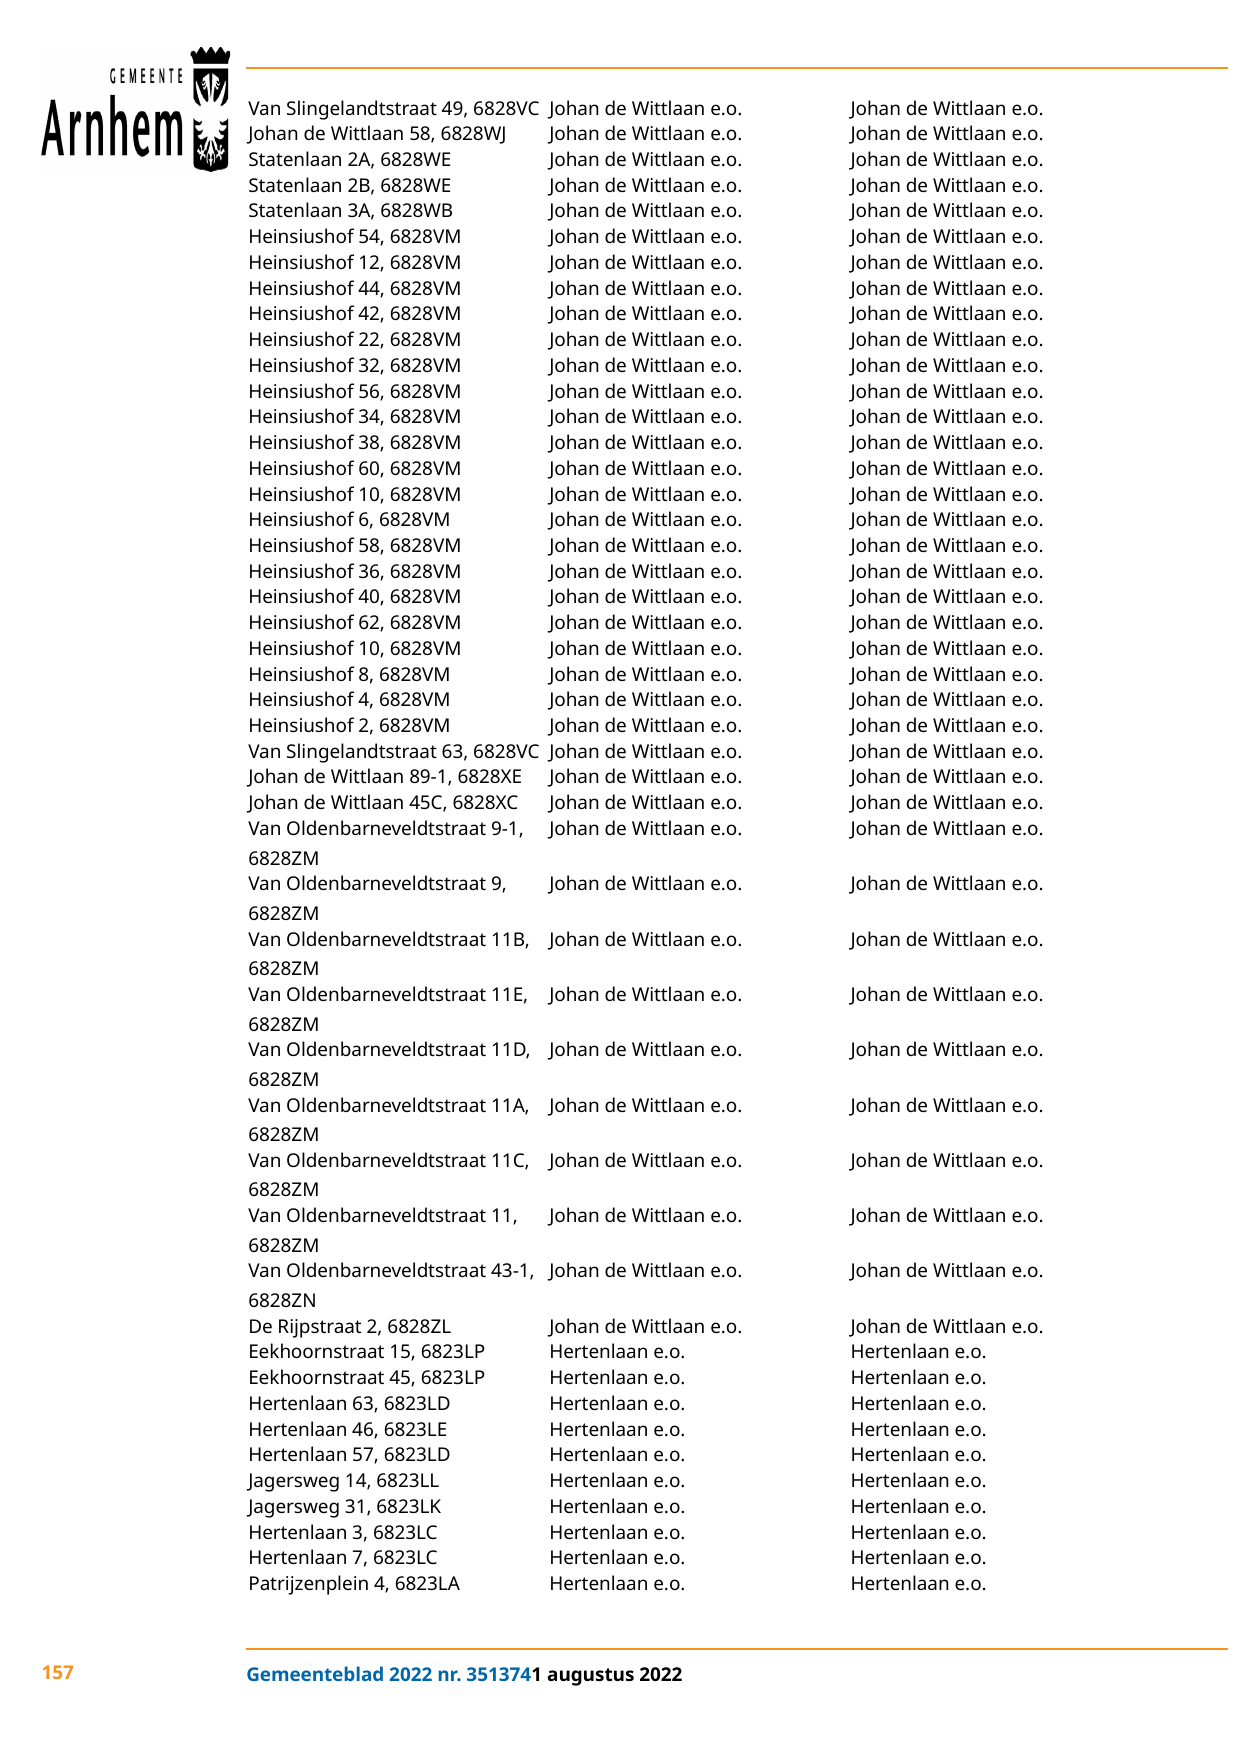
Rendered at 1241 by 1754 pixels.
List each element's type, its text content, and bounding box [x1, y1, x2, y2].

table_cell Heinsiushof 58, 6828VM [248, 532, 549, 558]
table_cell Statenlaan 2B, 6828WE [248, 172, 549, 198]
table_cell Hertenlaan e.o. [850, 1493, 1152, 1519]
table_cell Eekhoornstraat 15, 6823LP [248, 1339, 549, 1364]
table_cell Hertenlaan e.o. [850, 1339, 1152, 1364]
table_cell Johan de Wittlaan e.o. [549, 926, 850, 981]
table_cell Eekhoornstraat 45, 6823LP [248, 1365, 549, 1390]
table_cell Johan de Wittlaan e.o. [850, 224, 1152, 249]
table_cell Hertenlaan e.o. [549, 1442, 850, 1467]
table_cell De Rijpstraat 2, 6828ZL [248, 1313, 549, 1339]
table_cell Johan de Wittlaan e.o. [549, 172, 850, 198]
table_cell Hertenlaan e.o. [850, 1365, 1152, 1390]
table_cell Johan de Wittlaan e.o. [850, 404, 1152, 429]
table_cell Heinsiushof 62, 6828VM [248, 609, 549, 635]
table_cell Johan de Wittlaan e.o. [549, 352, 850, 378]
picture [41, 47, 231, 172]
table_cell Hertenlaan 63, 6823LD [248, 1390, 549, 1416]
table_cell Heinsiushof 22, 6828VM [248, 326, 549, 352]
table_cell Hertenlaan e.o. [850, 1545, 1152, 1570]
table_cell Johan de Wittlaan e.o. [549, 146, 850, 172]
table_cell Patrijzenplein 4, 6823LA [248, 1570, 549, 1596]
table_cell Hertenlaan e.o. [549, 1416, 850, 1442]
table_cell Johan de Wittlaan e.o. [549, 609, 850, 635]
table_cell Johan de Wittlaan e.o. [850, 1313, 1152, 1339]
table_cell Johan de Wittlaan e.o. [549, 198, 850, 223]
table_cell Heinsiushof 8, 6828VM [248, 661, 549, 687]
table_cell Johan de Wittlaan e.o. [549, 404, 850, 429]
table_cell Johan de Wittlaan e.o. [850, 764, 1152, 789]
table_cell Johan de Wittlaan e.o. [850, 301, 1152, 326]
table_cell Jagersweg 31, 6823LK [248, 1493, 549, 1519]
table_cell Van Oldenbarneveldtstraat 9, 6828ZM [248, 871, 549, 926]
table_cell Johan de Wittlaan e.o. [549, 481, 850, 506]
table_cell Van Oldenbarneveldtstraat 11, 6828ZM [248, 1203, 549, 1258]
table_cell Johan de Wittlaan e.o. [549, 1036, 850, 1092]
table_cell Johan de Wittlaan e.o. [850, 455, 1152, 481]
table_cell Johan de Wittlaan e.o. [549, 584, 850, 609]
table_cell Johan de Wittlaan e.o. [850, 661, 1152, 687]
table_cell Johan de Wittlaan e.o. [850, 871, 1152, 926]
table_cell Johan de Wittlaan e.o. [549, 1258, 850, 1313]
table_cell Hertenlaan 57, 6823LD [248, 1442, 549, 1467]
table_cell Johan de Wittlaan e.o. [850, 121, 1152, 146]
table_cell Johan de Wittlaan e.o. [850, 198, 1152, 223]
table_cell Johan de Wittlaan e.o. [850, 172, 1152, 198]
table_cell Johan de Wittlaan e.o. [850, 1203, 1152, 1258]
table_cell Hertenlaan e.o. [549, 1365, 850, 1390]
table_cell Hertenlaan 7, 6823LC [248, 1545, 549, 1570]
table_cell Johan de Wittlaan e.o. [549, 738, 850, 764]
table_cell Johan de Wittlaan e.o. [850, 275, 1152, 301]
table_cell Johan de Wittlaan e.o. [549, 455, 850, 481]
table_cell Johan de Wittlaan e.o. [850, 146, 1152, 172]
table_cell Van Oldenbarneveldtstraat 11B, 6828ZM [248, 926, 549, 981]
table_cell Heinsiushof 36, 6828VM [248, 558, 549, 584]
table_cell Johan de Wittlaan e.o. [850, 1036, 1152, 1092]
table_cell Van Oldenbarneveldtstraat 43-1, 6828ZN [248, 1258, 549, 1313]
table_cell Johan de Wittlaan e.o. [850, 815, 1152, 871]
table_cell Heinsiushof 40, 6828VM [248, 584, 549, 609]
table_cell Johan de Wittlaan e.o. [549, 532, 850, 558]
table_cell Heinsiushof 10, 6828VM [248, 481, 549, 506]
table_cell Johan de Wittlaan e.o. [549, 121, 850, 146]
table_cell Heinsiushof 6, 6828VM [248, 506, 549, 532]
table_cell Statenlaan 3A, 6828WB [248, 198, 549, 223]
table_cell Johan de Wittlaan e.o. [549, 249, 850, 275]
table_cell Hertenlaan 3, 6823LC [248, 1519, 549, 1544]
table_cell Johan de Wittlaan e.o. [850, 712, 1152, 738]
table_cell Hertenlaan e.o. [549, 1519, 850, 1544]
table_cell Johan de Wittlaan e.o. [850, 326, 1152, 352]
table_cell Johan de Wittlaan e.o. [850, 584, 1152, 609]
table_cell Hertenlaan e.o. [549, 1570, 850, 1596]
table_cell Hertenlaan e.o. [850, 1519, 1152, 1544]
table_cell Johan de Wittlaan e.o. [850, 352, 1152, 378]
table_cell Heinsiushof 38, 6828VM [248, 429, 549, 455]
table_cell Hertenlaan e.o. [549, 1339, 850, 1364]
table_cell Johan de Wittlaan e.o. [549, 815, 850, 871]
table_cell Johan de Wittlaan e.o. [850, 429, 1152, 455]
table_cell Johan de Wittlaan e.o. [850, 1258, 1152, 1313]
table_cell Heinsiushof 44, 6828VM [248, 275, 549, 301]
table_cell Johan de Wittlaan e.o. [549, 764, 850, 789]
table_cell Van Slingelandtstraat 63, 6828VC [248, 738, 549, 764]
table_cell Hertenlaan 46, 6823LE [248, 1416, 549, 1442]
table_cell Johan de Wittlaan e.o. [850, 532, 1152, 558]
table_cell Johan de Wittlaan e.o. [549, 95, 850, 121]
table_cell Statenlaan 2A, 6828WE [248, 146, 549, 172]
table_cell Johan de Wittlaan e.o. [850, 378, 1152, 403]
table_cell Johan de Wittlaan e.o. [549, 1147, 850, 1202]
table_cell Johan de Wittlaan 58, 6828WJ [248, 121, 549, 146]
table_cell Van Oldenbarneveldtstraat 11E, 6828ZM [248, 981, 549, 1036]
table_cell Johan de Wittlaan e.o. [850, 635, 1152, 661]
table_cell Johan de Wittlaan e.o. [850, 481, 1152, 506]
table_cell Johan de Wittlaan e.o. [549, 790, 850, 815]
table_cell Johan de Wittlaan e.o. [850, 609, 1152, 635]
table_cell Johan de Wittlaan 45C, 6828XC [248, 790, 549, 815]
table_cell Johan de Wittlaan e.o. [850, 249, 1152, 275]
table_cell Johan de Wittlaan e.o. [850, 506, 1152, 532]
table_cell Hertenlaan e.o. [549, 1493, 850, 1519]
table_cell Van Oldenbarneveldtstraat 11A, 6828ZM [248, 1092, 549, 1147]
table_cell Johan de Wittlaan e.o. [549, 1203, 850, 1258]
table_cell Johan de Wittlaan e.o. [850, 1147, 1152, 1202]
table_cell Heinsiushof 32, 6828VM [248, 352, 549, 378]
table_cell Heinsiushof 12, 6828VM [248, 249, 549, 275]
table_cell Johan de Wittlaan e.o. [850, 558, 1152, 584]
table_cell Johan de Wittlaan e.o. [850, 687, 1152, 712]
table_cell Johan de Wittlaan e.o. [549, 378, 850, 403]
table_cell Johan de Wittlaan e.o. [549, 301, 850, 326]
table_cell Johan de Wittlaan e.o. [850, 95, 1152, 121]
table_cell Johan de Wittlaan e.o. [850, 926, 1152, 981]
table_cell Johan de Wittlaan e.o. [549, 1092, 850, 1147]
table_cell Johan de Wittlaan e.o. [549, 275, 850, 301]
table_cell Heinsiushof 4, 6828VM [248, 687, 549, 712]
table_cell Johan de Wittlaan e.o. [549, 635, 850, 661]
table_cell Heinsiushof 56, 6828VM [248, 378, 549, 403]
table_cell Johan de Wittlaan e.o. [549, 981, 850, 1036]
table_cell Heinsiushof 10, 6828VM [248, 635, 549, 661]
table_cell Johan de Wittlaan e.o. [850, 738, 1152, 764]
table_cell Johan de Wittlaan e.o. [549, 326, 850, 352]
table_cell Hertenlaan e.o. [850, 1468, 1152, 1493]
table_cell Van Oldenbarneveldtstraat 9-1, 6828ZM [248, 815, 549, 871]
table_cell Hertenlaan e.o. [850, 1570, 1152, 1596]
table_cell Heinsiushof 2, 6828VM [248, 712, 549, 738]
table_cell Johan de Wittlaan e.o. [850, 1092, 1152, 1147]
table_cell Van Oldenbarneveldtstraat 11D, 6828ZM [248, 1036, 549, 1092]
table_cell Hertenlaan e.o. [549, 1545, 850, 1570]
table_cell Hertenlaan e.o. [850, 1416, 1152, 1442]
table_cell Johan de Wittlaan e.o. [549, 1313, 850, 1339]
table_cell Heinsiushof 60, 6828VM [248, 455, 549, 481]
table_cell Johan de Wittlaan e.o. [549, 506, 850, 532]
table_cell Hertenlaan e.o. [850, 1390, 1152, 1416]
table_cell Van Slingelandtstraat 49, 6828VC [248, 95, 549, 121]
table_cell Johan de Wittlaan e.o. [549, 687, 850, 712]
table_cell Hertenlaan e.o. [850, 1442, 1152, 1467]
table_cell Johan de Wittlaan e.o. [549, 429, 850, 455]
table_cell Johan de Wittlaan e.o. [549, 224, 850, 249]
table_cell Hertenlaan e.o. [549, 1390, 850, 1416]
table_cell Jagersweg 14, 6823LL [248, 1468, 549, 1493]
table_cell Johan de Wittlaan 89-1, 6828XE [248, 764, 549, 789]
table_cell Johan de Wittlaan e.o. [850, 790, 1152, 815]
table_cell Johan de Wittlaan e.o. [549, 558, 850, 584]
table_cell Heinsiushof 42, 6828VM [248, 301, 549, 326]
table_cell Van Oldenbarneveldtstraat 11C, 6828ZM [248, 1147, 549, 1202]
table_cell Heinsiushof 54, 6828VM [248, 224, 549, 249]
table_cell Johan de Wittlaan e.o. [549, 871, 850, 926]
table_cell Johan de Wittlaan e.o. [850, 981, 1152, 1036]
table_cell Johan de Wittlaan e.o. [549, 712, 850, 738]
table_cell Heinsiushof 34, 6828VM [248, 404, 549, 429]
table_cell Hertenlaan e.o. [549, 1468, 850, 1493]
table_cell Johan de Wittlaan e.o. [549, 661, 850, 687]
